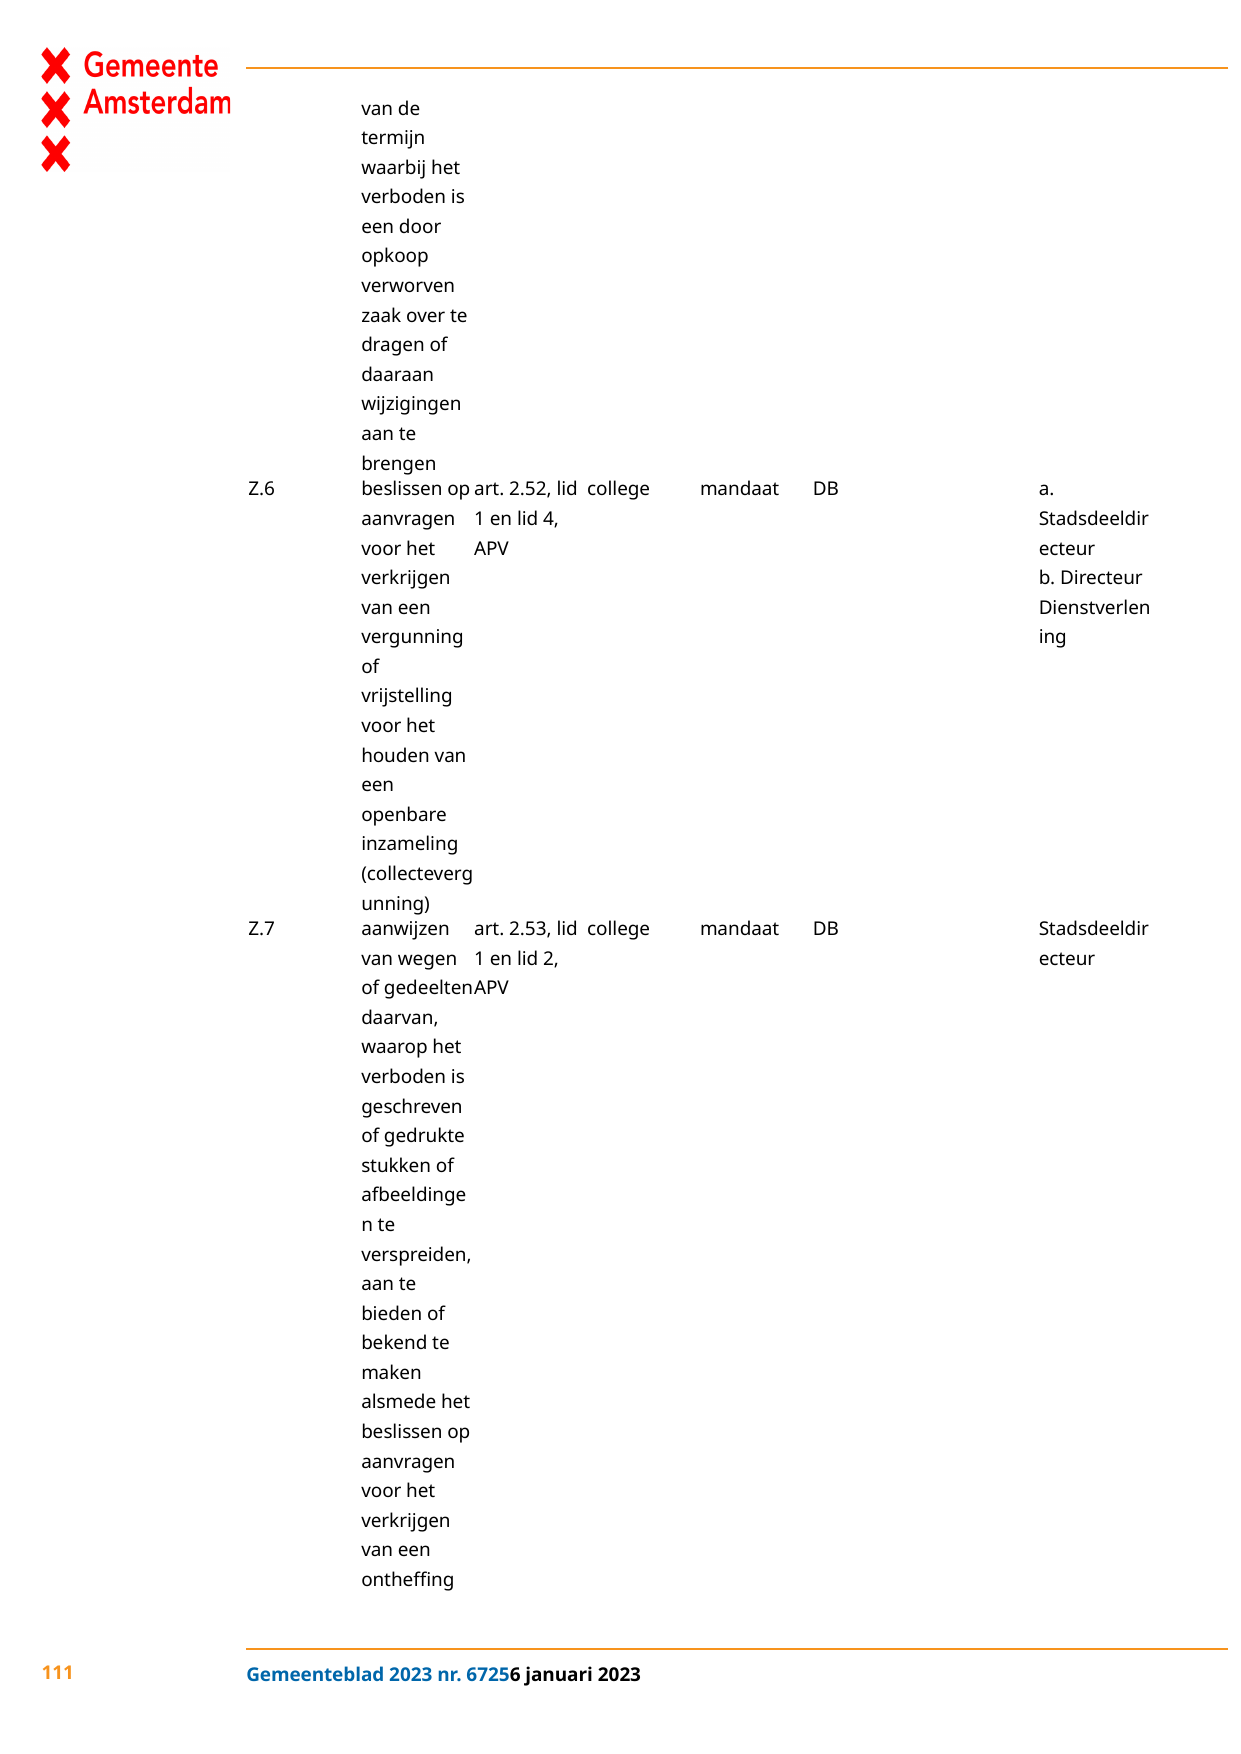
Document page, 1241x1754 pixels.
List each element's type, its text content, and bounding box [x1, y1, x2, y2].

table_cell college [587, 476, 700, 915]
table_cell college [587, 915, 700, 1592]
table_cell [700, 95, 813, 476]
table_cell art. 2.53, lid 1 en lid 2, APV [474, 915, 587, 1592]
table_cell [248, 95, 361, 476]
table_cell mandaat [700, 915, 813, 1592]
table_cell [926, 476, 1038, 915]
table_cell van de termijn waarbij het verboden is een door opkoop verworven zaak over te dragen of daaraan wijzigingen aan te brengen [361, 95, 474, 476]
table_cell a. Stadsdeeldirecteur b. Directeur Dienstverlening [1039, 476, 1152, 915]
table_cell beslissen op aanvragen voor het verkrijgen van een vergunning of vrijstelling voor het houden van een openbare inzameling (collectevergunning) [361, 476, 474, 915]
table_cell [1039, 95, 1152, 476]
picture [41, 47, 231, 172]
table_cell DB [813, 476, 926, 915]
table_cell [587, 95, 700, 476]
table_cell art. 2.52, lid 1 en lid 4, APV [474, 476, 587, 915]
table_cell Z.6 [248, 476, 361, 915]
table_cell [926, 95, 1038, 476]
table_cell aanwijzen van wegen of gedeelten daarvan, waarop het verboden is geschreven of gedrukte stukken of afbeeldingen te verspreiden, aan te bieden of bekend te maken alsmede het beslissen op aanvragen voor het verkrijgen van een ontheffing [361, 915, 474, 1592]
table_cell mandaat [700, 476, 813, 915]
table_cell DB [813, 915, 926, 1592]
table_cell [474, 95, 587, 476]
table_cell [813, 95, 926, 476]
table_cell Stadsdeeldirecteur [1039, 915, 1152, 1592]
table_cell [926, 915, 1038, 1592]
table_cell Z.7 [248, 915, 361, 1592]
